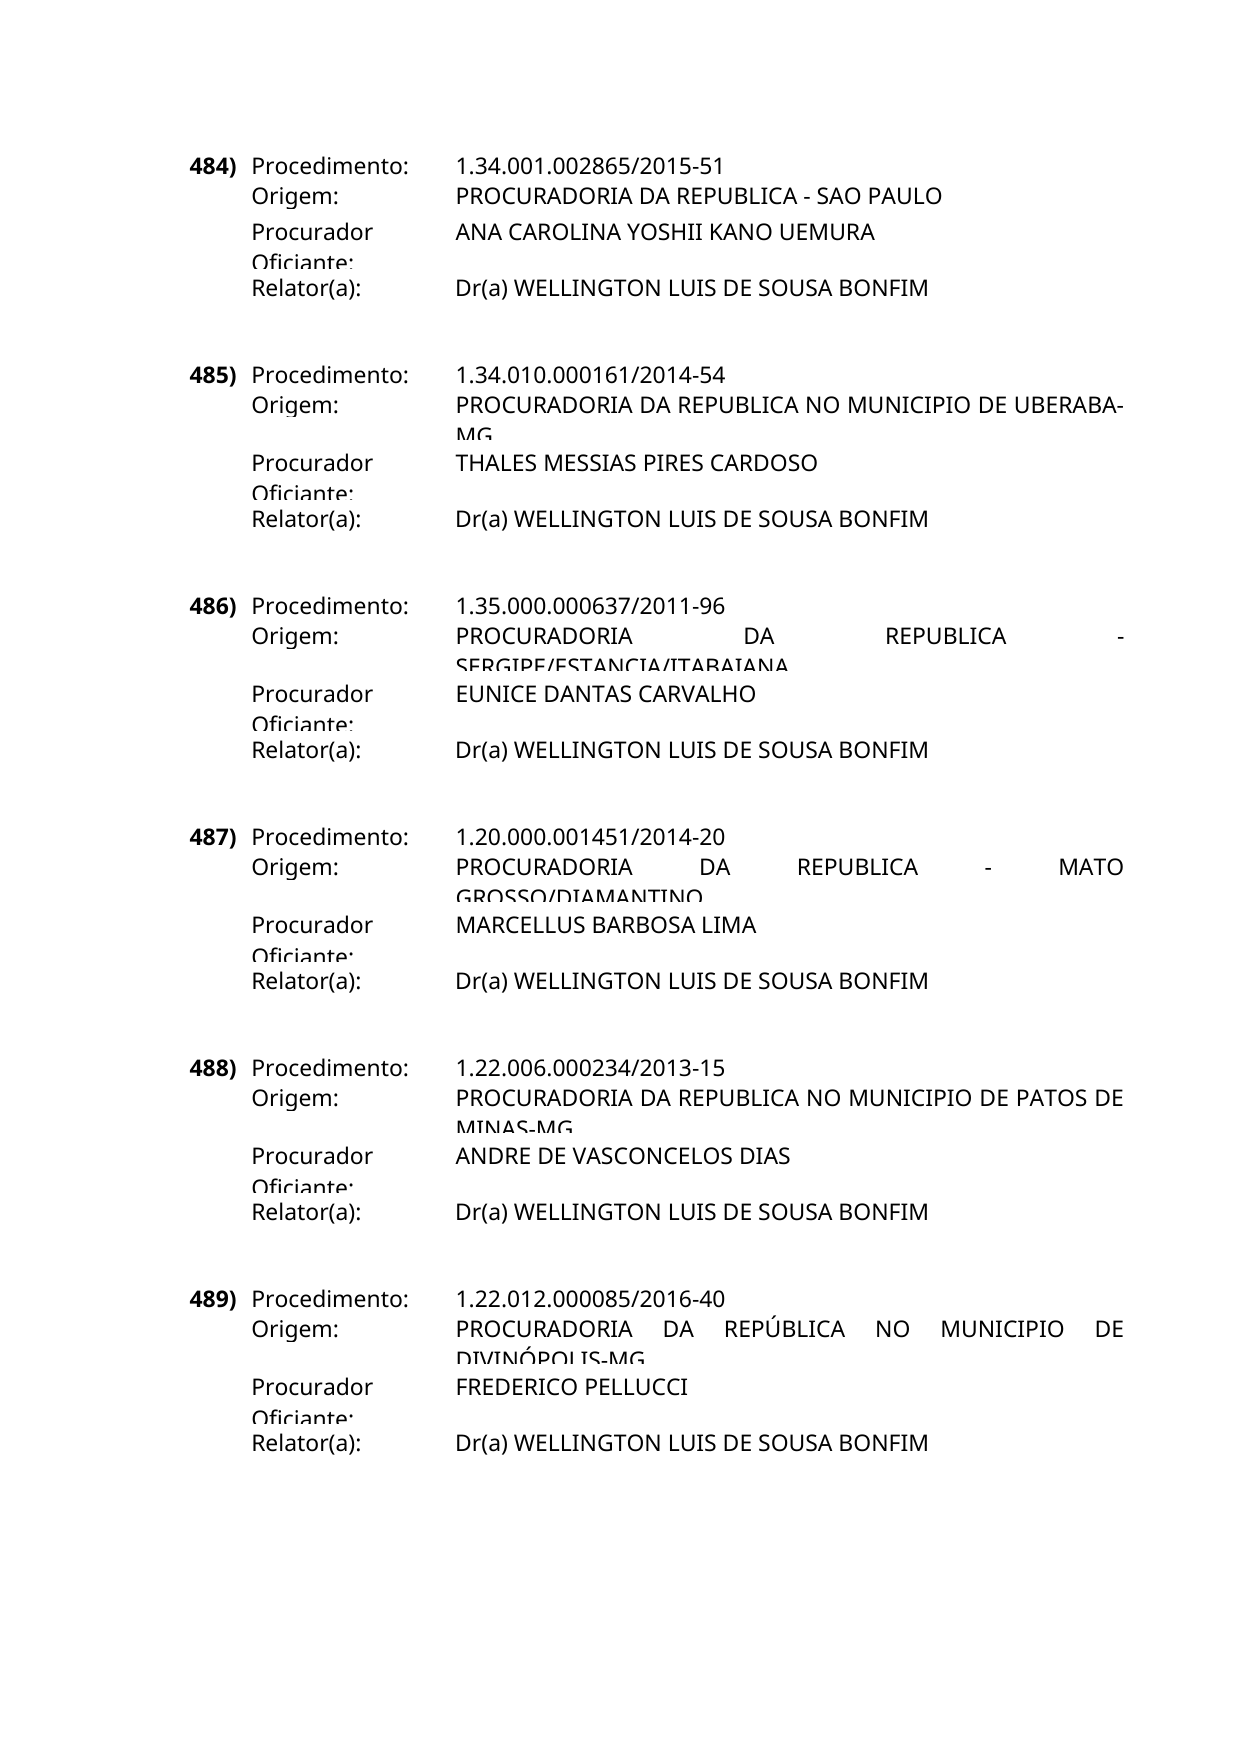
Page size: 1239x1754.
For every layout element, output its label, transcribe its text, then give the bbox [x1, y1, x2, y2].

table_cell Procedimento: [251, 1052, 455, 1080]
table_cell [251, 671, 455, 678]
table_cell [455, 1226, 1124, 1283]
table_cell [1125, 620, 1239, 648]
table_cell [1125, 440, 1239, 447]
table_cell [455, 533, 1124, 589]
table_cell [189, 389, 251, 417]
table_header Relator(a): [251, 965, 455, 993]
table_cell Procurador Oficiante: [251, 678, 455, 731]
table_cell [455, 1364, 1124, 1371]
table_cell [1125, 180, 1239, 208]
table_cell [189, 648, 251, 671]
table_cell [189, 440, 251, 447]
table_cell [251, 1364, 455, 1371]
table_cell [189, 180, 251, 208]
table_cell [189, 1313, 251, 1341]
table_cell [1125, 1110, 1239, 1133]
table_cell [1125, 1133, 1239, 1140]
table_cell [251, 1110, 455, 1133]
table_cell [1125, 678, 1239, 729]
table_cell [0, 209, 189, 216]
table_cell [455, 1133, 1124, 1140]
table_cell Origem: [251, 1082, 455, 1110]
table_cell 1.22.006.000234/2013-15 [455, 1052, 1124, 1080]
table_cell [189, 1427, 251, 1457]
table_cell [189, 272, 251, 302]
table_cell Procedimento: [251, 590, 455, 618]
table_cell [455, 440, 1124, 447]
table_cell [189, 764, 251, 821]
table_cell [1125, 1427, 1239, 1457]
table_cell Procurador Oficiante: [251, 1140, 455, 1193]
table_cell PROCURADORIA DA REPUBLICA NO MUNICIPIO DE UBERABA-MG [455, 389, 1124, 439]
table_cell Procedimento: [251, 359, 455, 387]
table_cell [0, 1133, 189, 1140]
table_cell [1125, 1196, 1239, 1226]
table_cell [189, 533, 251, 589]
table_cell 487) [189, 821, 251, 849]
table_cell [251, 764, 455, 821]
table_cell [0, 1140, 189, 1191]
table_cell FREDERICO PELLUCCI [455, 1371, 1124, 1422]
table_cell PROCURADORIA DA REPUBLICA - SERGIPE/ESTANCIA/ITABAIANA [455, 620, 1124, 671]
table_cell [251, 902, 455, 909]
table_cell [1125, 216, 1239, 267]
table_cell PROCURADORIA DA REPUBLICA NO MUNICIPIO DE PATOS DE MINAS-MG [455, 1082, 1124, 1133]
table_cell [0, 1226, 189, 1283]
table_cell Origem: [251, 1313, 455, 1341]
table_cell [0, 734, 189, 764]
table_cell [251, 209, 455, 216]
table_cell [0, 909, 189, 960]
table_header Dr(a) WELLINGTON LUIS DE SOUSA BONFIM [455, 734, 1122, 762]
table_cell [0, 1371, 189, 1422]
table_cell [455, 302, 1124, 358]
table_cell [0, 678, 189, 729]
table_cell [0, 851, 189, 879]
table_cell [0, 1427, 189, 1457]
table_cell [189, 671, 251, 678]
table_header Relator(a): [251, 503, 455, 531]
table_cell [1125, 995, 1239, 1052]
table_header [189, 0, 251, 150]
table_cell [189, 734, 251, 764]
table_cell [0, 1052, 189, 1080]
table_cell [1125, 1364, 1239, 1371]
table_cell [455, 764, 1124, 821]
table_cell [1125, 590, 1239, 618]
table_cell [189, 1341, 251, 1364]
table_cell [189, 209, 251, 216]
table_header Dr(a) WELLINGTON LUIS DE SOUSA BONFIM [455, 1427, 1122, 1455]
table_cell [251, 440, 455, 447]
table_header [455, 0, 1124, 150]
table_cell [0, 417, 189, 439]
table_cell [1125, 272, 1239, 302]
table_cell [189, 447, 251, 498]
table_cell THALES MESSIAS PIRES CARDOSO [455, 447, 1124, 498]
table_cell [0, 1196, 189, 1226]
table_cell Origem: [251, 620, 455, 648]
table_cell [189, 216, 251, 267]
table_cell [189, 417, 251, 439]
table_cell [0, 302, 189, 358]
table_cell 489) [189, 1283, 251, 1311]
table_cell [0, 1313, 189, 1341]
table_cell 1.20.000.001451/2014-20 [455, 821, 1124, 849]
table_cell [189, 902, 251, 909]
table_cell [189, 879, 251, 902]
table_cell [455, 671, 1124, 678]
table_cell [189, 1110, 251, 1133]
table_cell [251, 648, 455, 671]
table_cell [1125, 1313, 1239, 1341]
table_cell [189, 965, 251, 995]
table_cell ANA CAROLINA YOSHII KANO UEMURA [455, 216, 1124, 267]
table_cell [0, 272, 189, 302]
table_cell [1125, 503, 1239, 533]
table_cell [251, 1341, 455, 1364]
table_cell [0, 620, 189, 648]
table_cell [1125, 209, 1239, 216]
table_cell [0, 389, 189, 417]
table_cell [1125, 734, 1239, 764]
table_cell [0, 1082, 189, 1110]
table_cell [1125, 447, 1239, 498]
table_cell [0, 648, 189, 671]
table_cell [0, 180, 189, 208]
table_cell [1125, 1371, 1239, 1422]
table_header Dr(a) WELLINGTON LUIS DE SOUSA BONFIM [455, 503, 1122, 531]
table_header Relator(a): [251, 734, 455, 762]
table_cell [0, 902, 189, 909]
table_cell [1125, 417, 1239, 439]
table_cell PROCURADORIA DA REPUBLICA - MATO GROSSO/DIAMANTINO [455, 851, 1124, 902]
table_cell [0, 1283, 189, 1311]
table_cell [455, 902, 1124, 909]
table_cell [0, 995, 189, 1052]
table_cell [1125, 764, 1239, 821]
table_cell [1125, 851, 1239, 879]
table_header Dr(a) WELLINGTON LUIS DE SOUSA BONFIM [455, 1196, 1122, 1224]
table_cell [0, 533, 189, 589]
table_cell [189, 1133, 251, 1140]
table_cell [251, 417, 455, 439]
table_header Relator(a): [251, 1427, 455, 1455]
table_cell [0, 764, 189, 821]
table_cell [1125, 1283, 1239, 1311]
table_cell [1125, 302, 1239, 358]
table_cell [0, 1341, 189, 1364]
table_cell Procedimento: [251, 150, 455, 178]
table_cell [189, 1226, 251, 1283]
table_cell [1125, 1052, 1239, 1080]
table_cell [0, 821, 189, 849]
table_cell Origem: [251, 851, 455, 879]
table_header [0, 0, 189, 150]
table_cell 488) [189, 1052, 251, 1080]
table_header Dr(a) WELLINGTON LUIS DE SOUSA BONFIM [455, 965, 1122, 993]
table_cell 485) [189, 359, 251, 387]
table_header Dr(a) WELLINGTON LUIS DE SOUSA BONFIM [455, 272, 1122, 300]
table_cell [189, 620, 251, 648]
table_cell Procurador Oficiante: [251, 216, 455, 268]
table_cell [0, 216, 189, 267]
table_cell [1125, 533, 1239, 589]
table_cell [1125, 879, 1239, 902]
table_cell [0, 1364, 189, 1371]
table_cell 486) [189, 590, 251, 618]
table_cell MARCELLUS BARBOSA LIMA [455, 909, 1124, 960]
table_cell [0, 503, 189, 533]
table_cell Origem: [251, 180, 455, 208]
table_cell Origem: [251, 389, 455, 417]
table_cell [1125, 1341, 1239, 1364]
table_cell [0, 440, 189, 447]
table_header [1125, 0, 1239, 150]
table_cell [1125, 150, 1239, 178]
table_header Relator(a): [251, 272, 455, 300]
table_cell EUNICE DANTAS CARVALHO [455, 678, 1124, 729]
table_cell Procedimento: [251, 821, 455, 849]
table_cell [1125, 1082, 1239, 1110]
table_cell [1125, 1226, 1239, 1283]
table_cell [189, 909, 251, 960]
table_cell [1125, 1140, 1239, 1191]
table_cell Procurador Oficiante: [251, 447, 455, 499]
table_cell [189, 851, 251, 879]
table_cell [0, 150, 189, 178]
table_cell [0, 879, 189, 902]
table_cell [1125, 909, 1239, 960]
table_cell [0, 671, 189, 678]
table_cell [189, 302, 251, 358]
table_cell [189, 1371, 251, 1422]
table_cell Procurador Oficiante: [251, 909, 455, 962]
table_cell [455, 995, 1124, 1052]
table_cell [1125, 821, 1239, 849]
table_cell [189, 1196, 251, 1226]
table_cell 1.34.001.002865/2015-51 [455, 150, 1124, 178]
table_cell [189, 503, 251, 533]
table_cell ANDRE DE VASCONCELOS DIAS [455, 1140, 1124, 1191]
table_cell [0, 1110, 189, 1133]
table_cell [1125, 389, 1239, 417]
table_cell Procurador Oficiante: [251, 1371, 455, 1424]
table_cell [455, 209, 1124, 216]
table_cell [1125, 648, 1239, 671]
table_cell [251, 879, 455, 902]
table_cell [251, 1226, 455, 1283]
table_cell PROCURADORIA DA REPÚBLICA NO MUNICIPIO DE DIVINÓPOLIS-MG [455, 1313, 1124, 1364]
table_cell [1125, 671, 1239, 678]
table_cell [189, 1364, 251, 1371]
table_cell [1125, 965, 1239, 995]
table_cell 1.35.000.000637/2011-96 [455, 590, 1124, 618]
table_cell [1125, 902, 1239, 909]
table_cell [251, 533, 455, 589]
table_cell [251, 302, 455, 358]
table_cell Procedimento: [251, 1283, 455, 1311]
table_cell [251, 1133, 455, 1140]
table_cell [0, 965, 189, 995]
table_header Relator(a): [251, 1196, 455, 1224]
table_cell 1.34.010.000161/2014-54 [455, 359, 1124, 387]
table_cell [1125, 359, 1239, 387]
table_cell [189, 1082, 251, 1110]
table_cell 484) [189, 150, 251, 178]
table_cell [251, 995, 455, 1052]
table_cell [189, 678, 251, 729]
table_cell [0, 590, 189, 618]
table_cell 1.22.012.000085/2016-40 [455, 1283, 1124, 1311]
table_cell PROCURADORIA DA REPUBLICA - SAO PAULO [455, 180, 1124, 208]
table_cell [0, 447, 189, 498]
table_cell [189, 1140, 251, 1191]
table_cell [189, 995, 251, 1052]
table_header [251, 0, 455, 150]
table_cell [0, 359, 189, 387]
